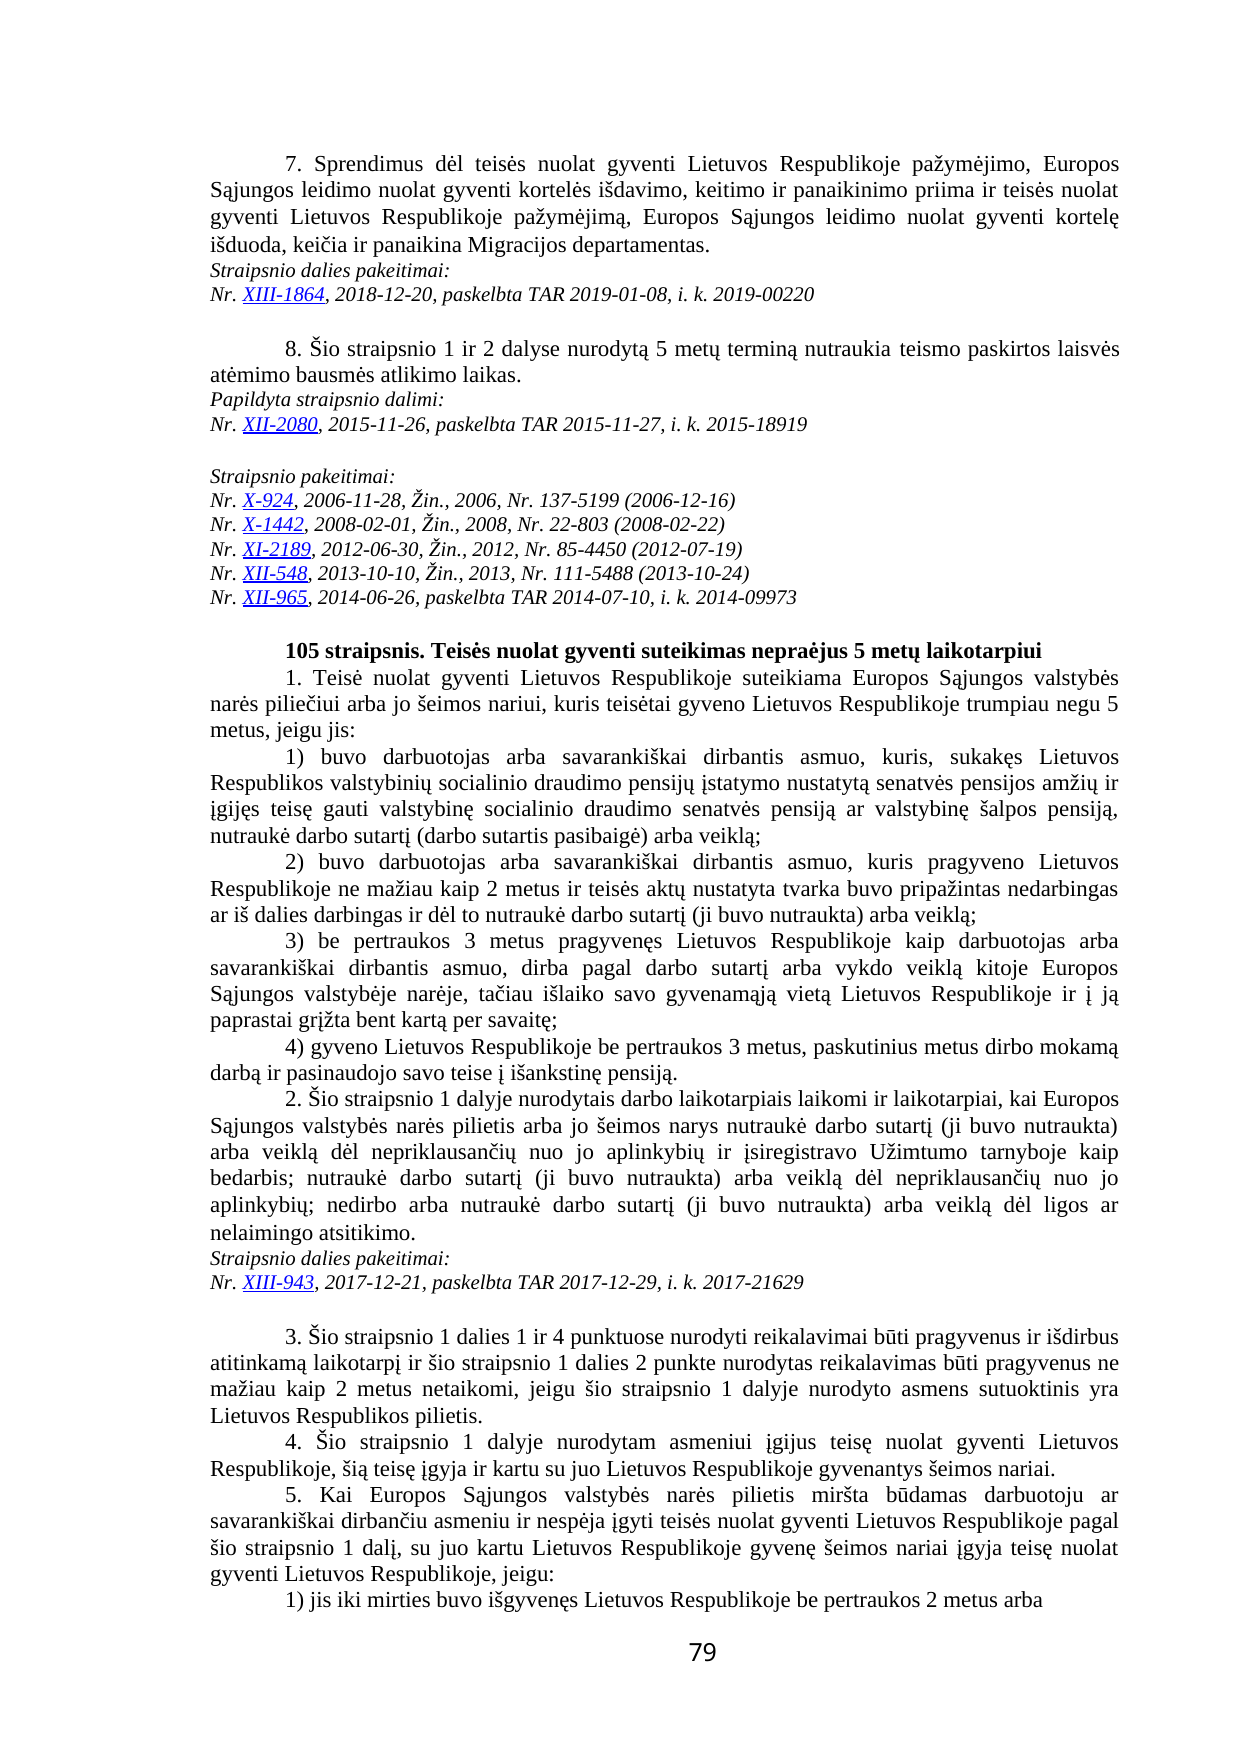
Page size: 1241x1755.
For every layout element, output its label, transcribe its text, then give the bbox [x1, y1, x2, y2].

text 105 straipsnis. Teisės nuolat gyventi suteikimas nepraėjus 5 metų laikotarpiui [285, 637, 1120, 664]
text 1) jis iki mirties buvo išgyvenęs Lietuvos Respublikoje be pertraukos 2 metus arba [210, 1586, 1120, 1613]
text 4. Šio straipsnio 1 dalyje nurodytam asmeniui įgijus teisę nuolat gyventi Lietuvos Respublikoje, šią teisę įgyja ir kartu su juo Lietuvos Respublikoje gyvenantys šeimos nariai. [210, 1428, 1120, 1481]
text 2. Šio straipsnio 1 dalyje nurodytais darbo laikotarpiais laikomi ir laikotarpiai, kai Europos Sąjungos valstybės narės pilietis arba jo šeimos narys nutraukė darbo sutartį (ji buvo nutraukta) arba veiklą dėl nepriklausančių nuo jo aplinkybių ir įsiregistravo Užimtumo tarnyboje kaip bedarbis; nutraukė darbo sutartį (ji buvo nutraukta) arba veiklą dėl nepriklausančių nuo jo aplinkybių; nedirbo arba nutraukė darbo sutartį (ji buvo nutraukta) arba veiklą dėl ligos ar nelaimingo atsitikimo. [210, 1085, 1120, 1246]
text 4) gyveno Lietuvos Respublikoje be pertraukos 3 metus, paskutinius metus dirbo mokamą darbą ir pasinaudojo savo teise į išankstinę pensiją. [210, 1033, 1120, 1085]
text Nr. XII-2080, 2015-11-26, paskelbta TAR 2015-11-27, i. k. 2015-18919 [210, 411, 1120, 436]
text 1) buvo darbuotojas arba savarankiškai dirbantis asmuo, kuris, sukakęs Lietuvos Respublikos valstybinių socialinio draudimo pensijų įstatymo nustatytą senatvės pensijos amžių ir įgijęs teisę gauti valstybinę socialinio draudimo senatvės pensiją ar valstybinę šalpos pensiją, nutraukė darbo sutartį (darbo sutartis pasibaigė) arba veiklą; [210, 743, 1120, 848]
text Nr. X-924, 2006-11-28, Žin., 2006, Nr. 137-5199 (2006-12-16) [210, 488, 1120, 512]
text 8. Šio straipsnio 1 ir 2 dalyse nurodytą 5 metų terminą nutraukia teismo paskirtos laisvės atėmimo bausmės atlikimo laikas. [210, 335, 1120, 387]
text Straipsnio dalies pakeitimai: [210, 1246, 1120, 1270]
text Nr. XIII-943, 2017-12-21, paskelbta TAR 2017-12-29, i. k. 2017-21629 [210, 1270, 1120, 1294]
text 1. Teisė nuolat gyventi Lietuvos Respublikoje suteikiama Europos Sąjungos valstybės narės piliečiui arba jo šeimos nariui, kuris teisėtai gyveno Lietuvos Respublikoje trumpiau negu 5 metus, jeigu jis: [210, 664, 1120, 743]
text Nr. XIII-1864, 2018-12-20, paskelbta TAR 2019-01-08, i. k. 2019-00220 [210, 282, 1120, 306]
text Straipsnio dalies pakeitimai: [210, 258, 1120, 282]
text Nr. XII-965, 2014-06-26, paskelbta TAR 2014-07-10, i. k. 2014-09973 [210, 584, 1120, 609]
text 7. Sprendimus dėl teisės nuolat gyventi Lietuvos Respublikoje pažymėjimo, Europos Sąjungos leidimo nuolat gyventi kortelės išdavimo, keitimo ir panaikinimo priima ir teisės nuolat gyventi Lietuvos Respublikoje pažymėjimą, Europos Sąjungos leidimo nuolat gyventi kortelę išduoda, keičia ir panaikina Migracijos departamentas. [210, 150, 1120, 258]
text Papildyta straipsnio dalimi: [210, 387, 1120, 411]
text 3. Šio straipsnio 1 dalies 1 ir 4 punktuose nurodyti reikalavimai būti pragyvenus ir išdirbus atitinkamą laikotarpį ir šio straipsnio 1 dalies 2 punkte nurodytas reikalavimas būti pragyvenus ne mažiau kaip 2 metus netaikomi, jeigu šio straipsnio 1 dalyje nurodyto asmens sutuoktinis yra Lietuvos Respublikos pilietis. [210, 1323, 1120, 1428]
text Nr. X-1442, 2008-02-01, Žin., 2008, Nr. 22-803 (2008-02-22) [210, 512, 1120, 536]
text Straipsnio pakeitimai: [210, 464, 1120, 488]
text 3) be pertraukos 3 metus pragyvenęs Lietuvos Respublikoje kaip darbuotojas arba savarankiškai dirbantis asmuo, dirba pagal darbo sutartį arba vykdo veiklą kitoje Europos Sąjungos valstybėje narėje, tačiau išlaiko savo gyvenamąją vietą Lietuvos Respublikoje ir į ją paprastai grįžta bent kartą per savaitę; [210, 927, 1120, 1033]
text 2) buvo darbuotojas arba savarankiškai dirbantis asmuo, kuris pragyveno Lietuvos Respublikoje ne mažiau kaip 2 metus ir teisės aktų nustatyta tvarka buvo pripažintas nedarbingas ar iš dalies darbingas ir dėl to nutraukė darbo sutartį (ji buvo nutraukta) arba veiklą; [210, 848, 1120, 927]
text Nr. XII-548, 2013-10-10, Žin., 2013, Nr. 111-5488 (2013-10-24) [210, 561, 1120, 584]
text Nr. XI-2189, 2012-06-30, Žin., 2012, Nr. 85-4450 (2012-07-19) [210, 536, 1120, 561]
text 5. Kai Europos Sąjungos valstybės narės pilietis miršta būdamas darbuotoju ar savarankiškai dirbančiu asmeniu ir nespėja įgyti teisės nuolat gyventi Lietuvos Respublikoje pagal šio straipsnio 1 dalį, su juo kartu Lietuvos Respublikoje gyvenę šeimos nariai įgyja teisę nuolat gyventi Lietuvos Respublikoje, jeigu: [210, 1481, 1120, 1586]
